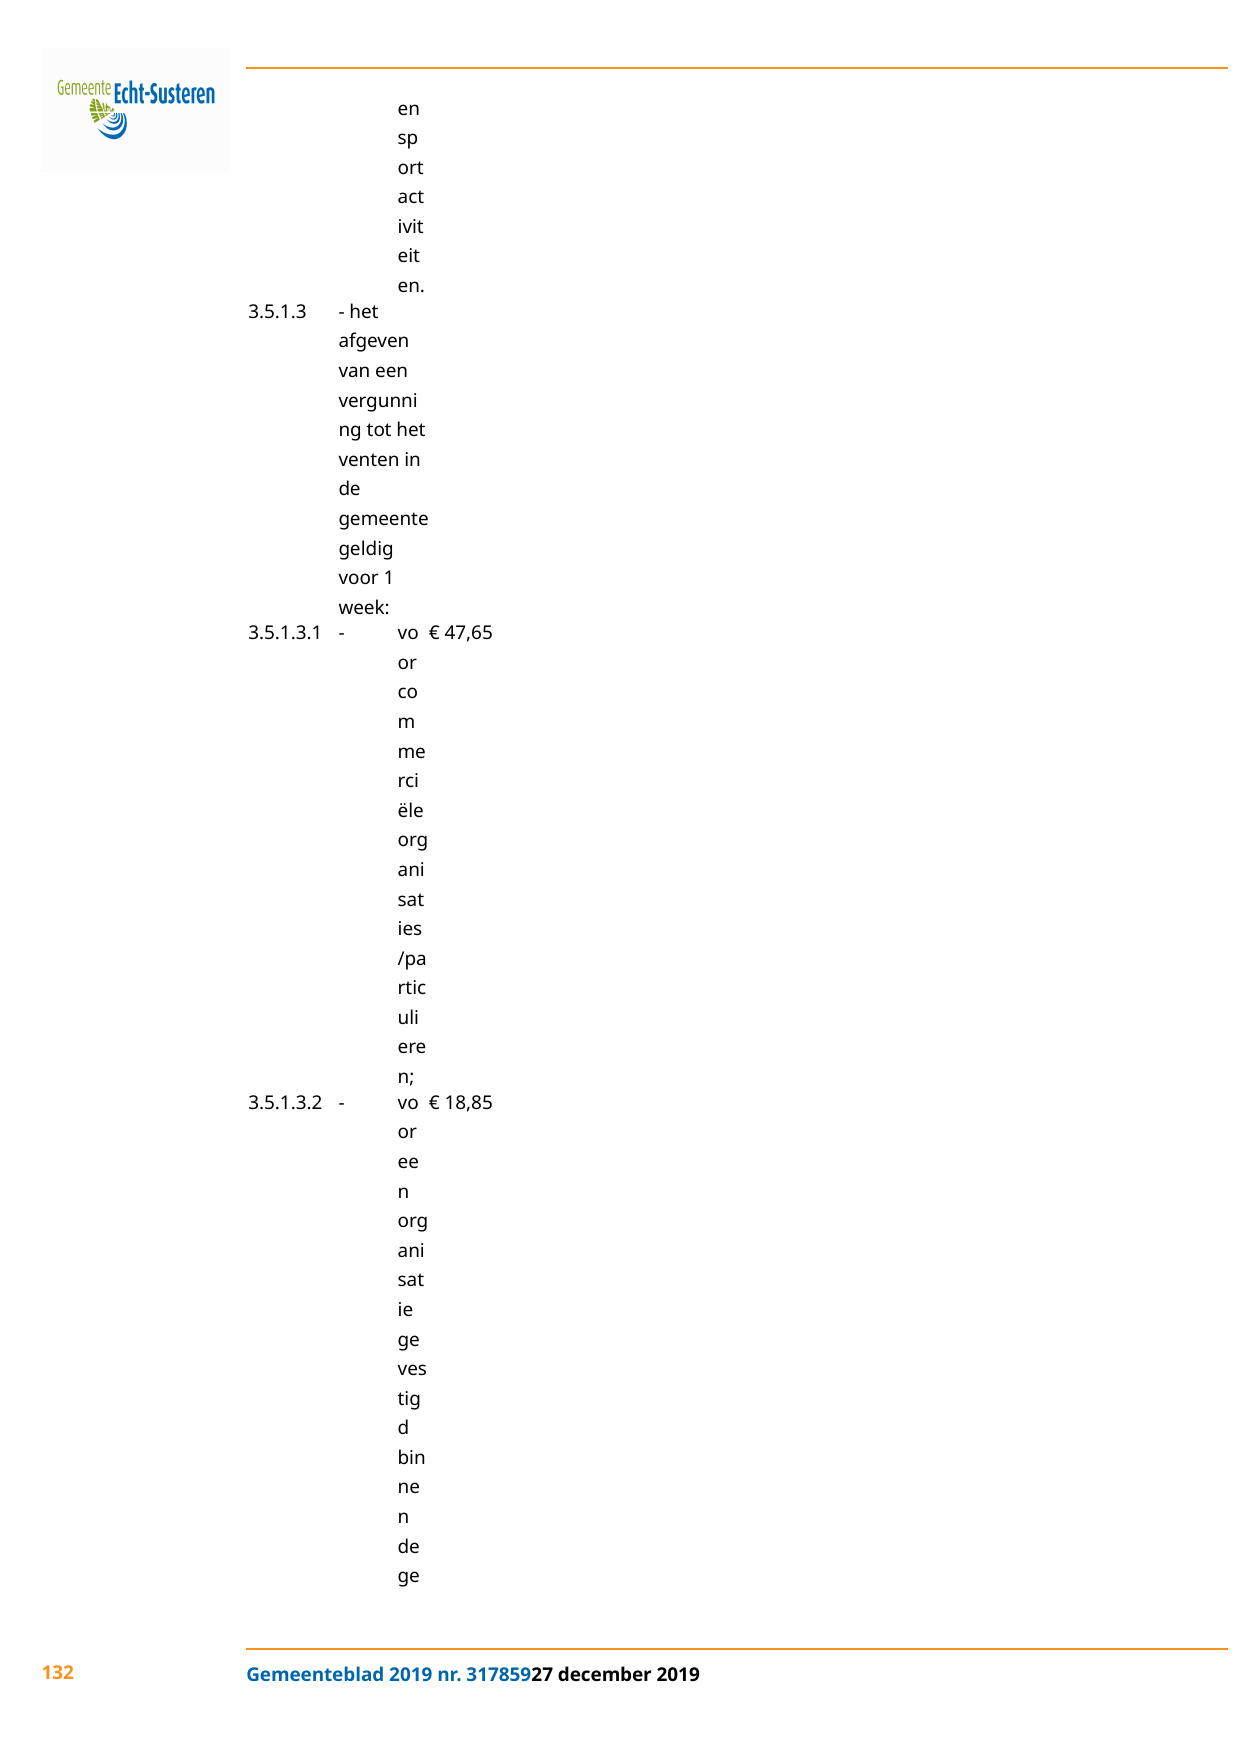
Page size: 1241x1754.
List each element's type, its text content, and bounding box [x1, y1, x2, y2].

table_cell [519, 620, 700, 1089]
table_cell [429, 95, 519, 298]
table_cell voor commerciële organisaties/particulieren; [338, 620, 429, 1089]
table_cell [429, 298, 519, 619]
table_cell en sportactiviteiten. [338, 95, 429, 298]
table_cell 3.5.1.3.1 [248, 620, 338, 1089]
table_cell 3.5.1.3.2 [248, 1089, 338, 1588]
table_cell - het afgeven van een vergunning tot het venten in de gemeente geldig voor 1 week: [338, 298, 429, 619]
table_cell voor een organisatie gevestigd binnen de ge [338, 1089, 429, 1588]
table_cell [519, 95, 700, 298]
table_cell [519, 1089, 700, 1588]
table_cell 3.5.1.3 [248, 298, 338, 619]
picture [41, 47, 231, 172]
table_cell € 47,65 [429, 620, 519, 1089]
table_cell € 18,85 [429, 1089, 519, 1588]
table_cell [248, 95, 338, 298]
table_cell [519, 298, 700, 619]
